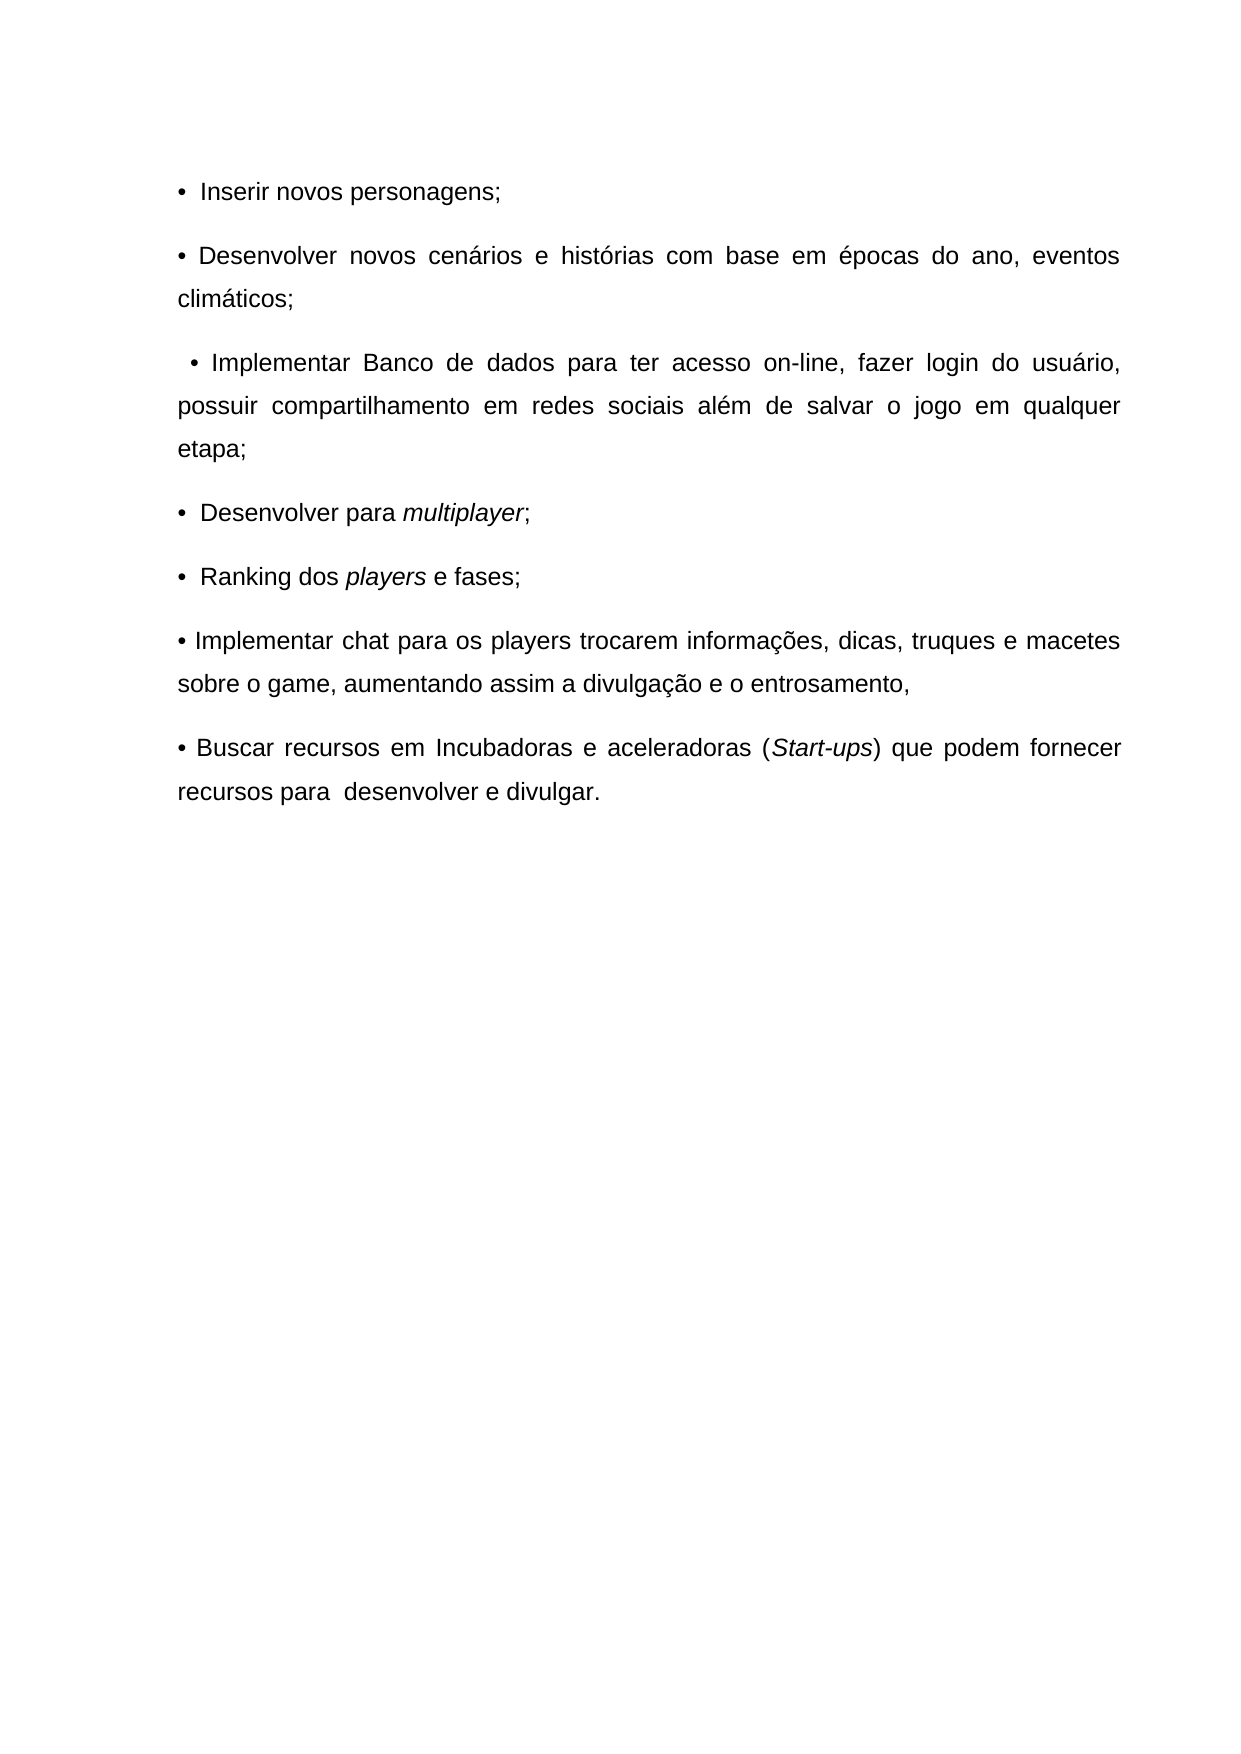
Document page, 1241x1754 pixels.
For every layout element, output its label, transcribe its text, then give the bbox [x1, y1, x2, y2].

text • Buscar recursos em Incubadoras e aceleradoras (Start-ups) que podem fornecer recursos para desenvolver e divulgar. [177, 733, 1122, 805]
text • Desenvolver novos cenários e histórias com base em épocas do ano, eventos climáticos; [177, 241, 1122, 313]
text • Ranking dos players e fases; [177, 562, 1122, 591]
text • Desenvolver para multiplayer; [177, 498, 1122, 527]
text • Implementar Banco de dados para ter acesso on-line, fazer login do usuário, possuir compartilhamento em redes sociais além de salvar o jogo em qualquer etapa; [177, 348, 1122, 463]
text • Inserir novos personagens; [177, 177, 1122, 206]
text • Implementar chat para os players trocarem informações, dicas, truques e macetes sobre o game, aumentando assim a divulgação e o entrosamento, [177, 626, 1122, 698]
